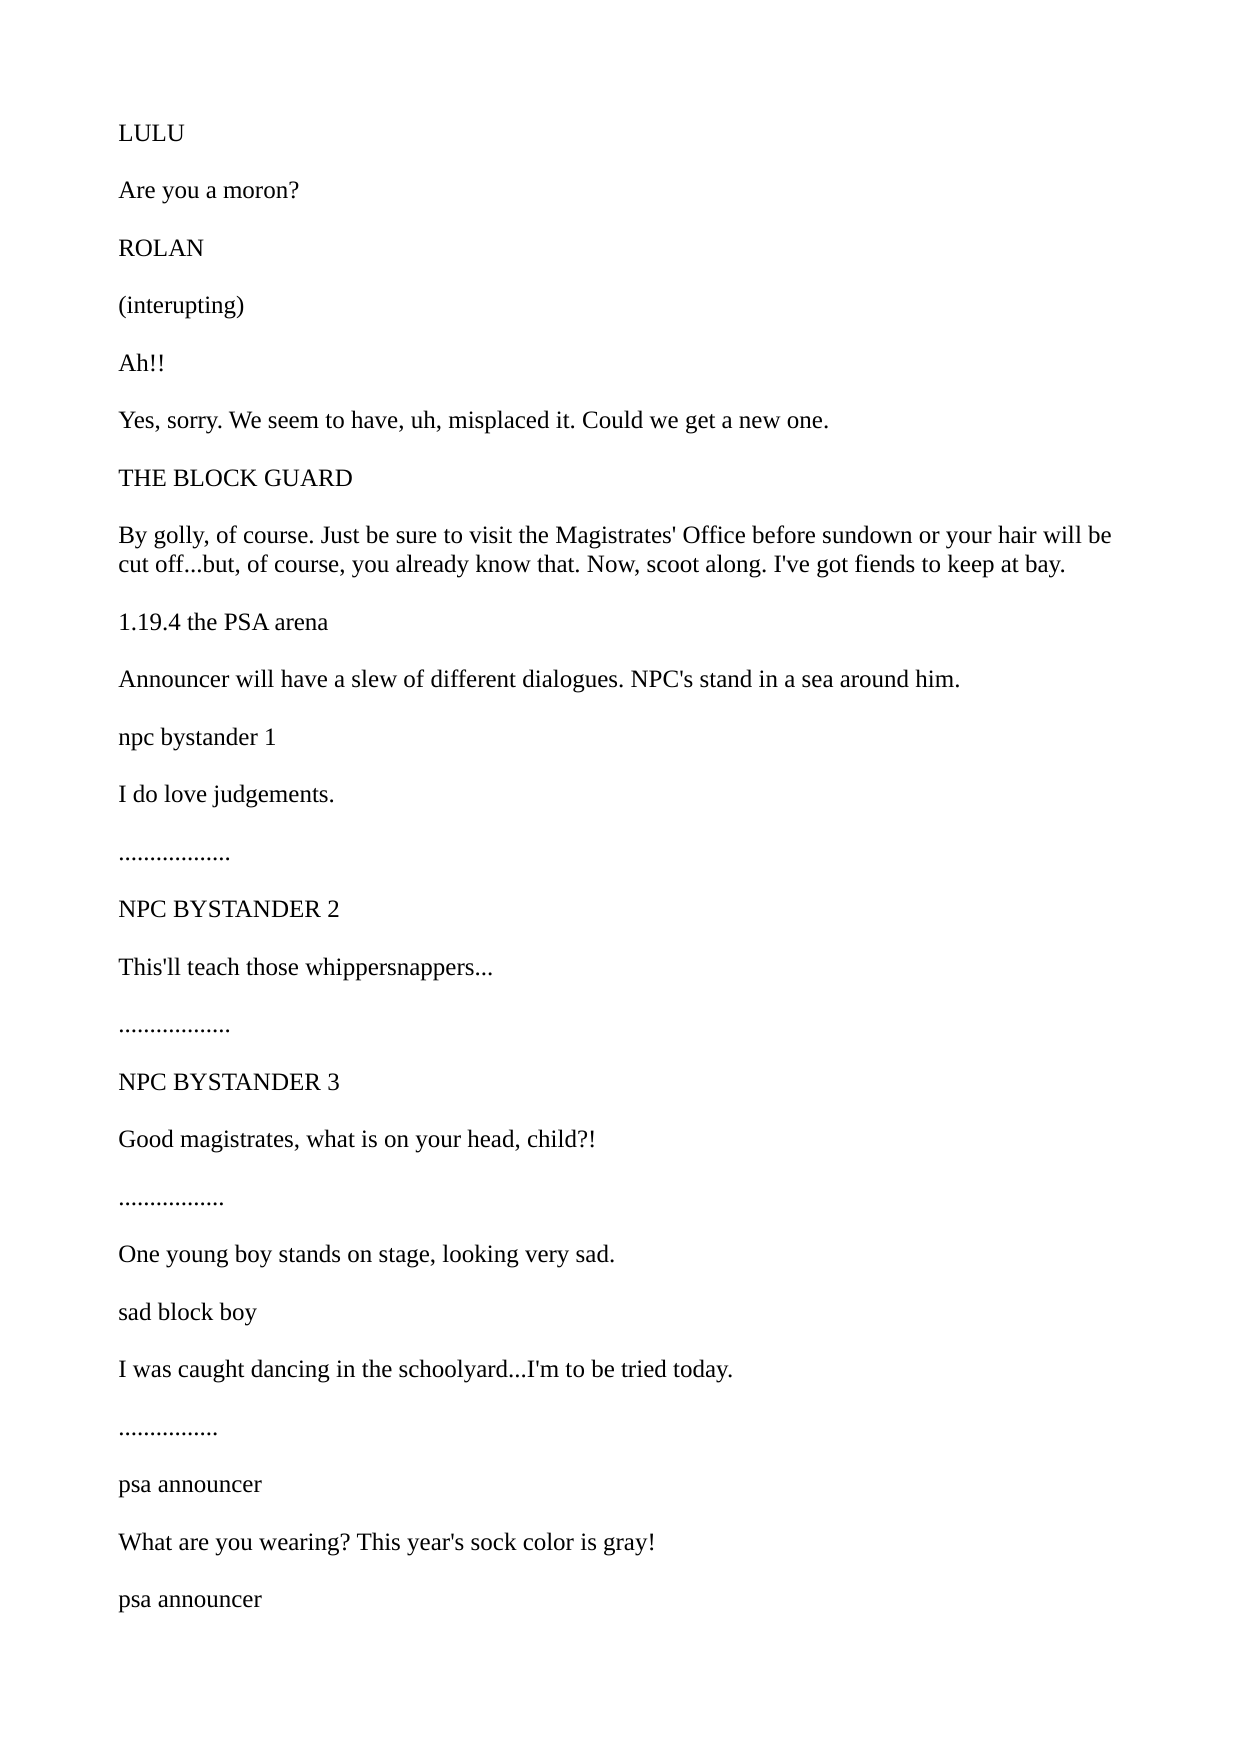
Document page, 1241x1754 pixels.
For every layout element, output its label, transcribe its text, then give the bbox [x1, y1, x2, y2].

text psa announcer [118, 1469, 1122, 1498]
text Are you a moron? [118, 176, 1122, 204]
text Announcer will have a slew of different dialogues. NPC's stand in a sea around him. [118, 664, 1122, 693]
text One young boy stands on stage, looking very sad. [118, 1239, 1122, 1268]
text sad block boy [118, 1297, 1122, 1326]
text NPC BYSTANDER 3 [118, 1067, 1122, 1096]
text ROLAN [118, 233, 1122, 262]
text NPC BYSTANDER 2 [118, 894, 1122, 923]
text (interupting) [118, 291, 1122, 319]
text I was caught dancing in the schoolyard...I'm to be tried today. [118, 1354, 1122, 1383]
text psa announcer [118, 1584, 1122, 1613]
text 1.19.4 the PSA arena [118, 607, 1122, 636]
text ................. [118, 1182, 1122, 1211]
text .................. [118, 837, 1122, 866]
text I do love judgements. [118, 779, 1122, 808]
text What are you wearing? This year's sock color is gray! [118, 1527, 1122, 1556]
text Yes, sorry. We seem to have, uh, misplaced it. Could we get a new one. [118, 406, 1122, 434]
text Ah!! [118, 348, 1122, 377]
text LULU [118, 118, 1122, 147]
text This'll teach those whippersnappers... [118, 952, 1122, 981]
text ................ [118, 1412, 1122, 1441]
text Good magistrates, what is on your head, child?! [118, 1124, 1122, 1153]
text By golly, of course. Just be sure to visit the Magistrates' Office before sundown or your hair will be cut off...but, of course, you already know that. Now, scoot along. I've got fiends to keep at bay. [118, 521, 1122, 578]
text .................. [118, 1009, 1122, 1038]
text npc bystander 1 [118, 722, 1122, 751]
text THE BLOCK GUARD [118, 463, 1122, 492]
